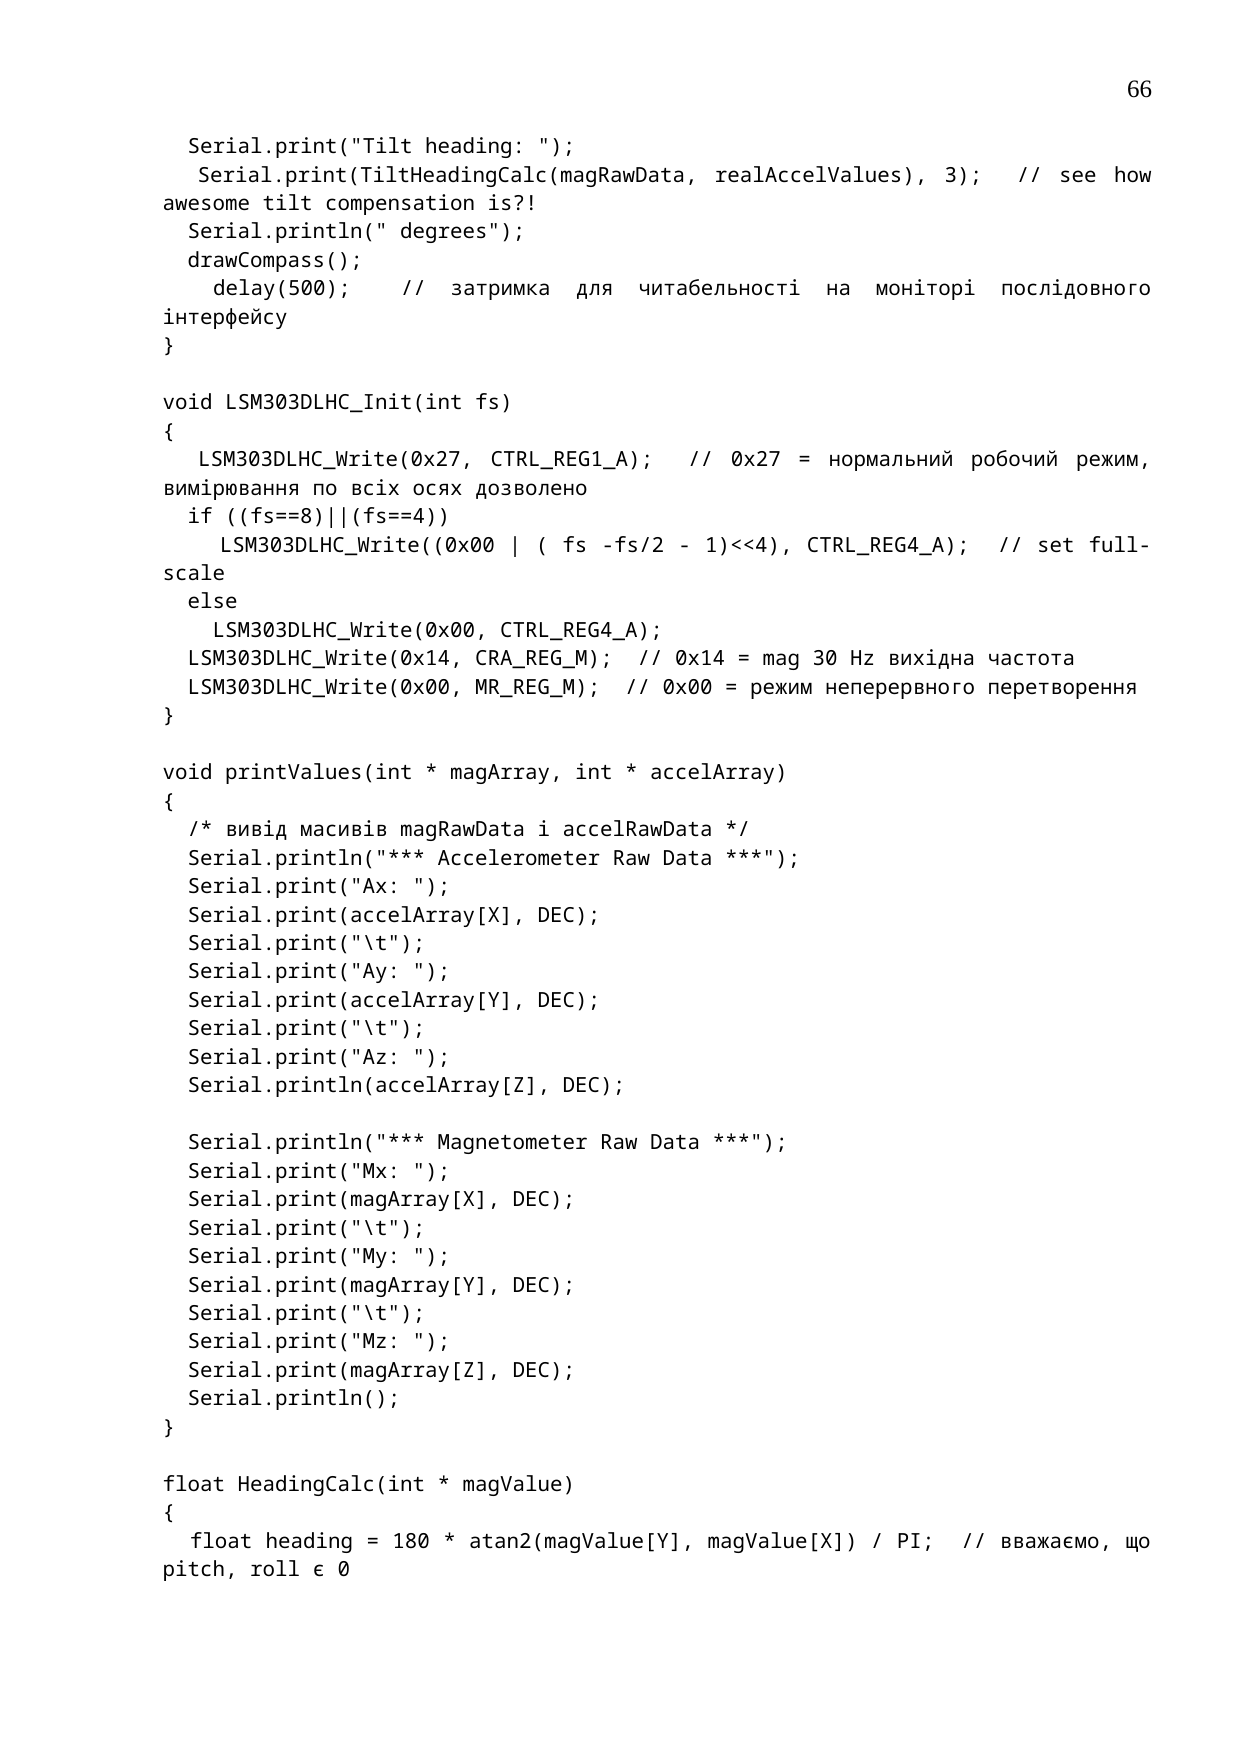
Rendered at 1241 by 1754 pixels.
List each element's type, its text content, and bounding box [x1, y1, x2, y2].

text Serial.print(magArray[X], DEC); [162, 1184, 1152, 1213]
text Serial.println("*** Accelerometer Raw Data ***"); [162, 843, 1152, 871]
text float HeadingCalc(int * magValue) [162, 1469, 1152, 1497]
text Serial.print("Mz: "); [162, 1327, 1152, 1355]
text if ((fs==8)||(fs==4)) [162, 501, 1152, 530]
text Serial.println(); [162, 1383, 1152, 1412]
text LSM303DLHC_Write(0x00, MR_REG_M); // 0x00 = режим неперервного перетворення [162, 672, 1152, 700]
text /* вивід масивів magRawData і accelRawData */ [162, 814, 1152, 843]
text LSM303DLHC_Write(0x00, CTRL_REG4_A); [162, 615, 1152, 643]
text Serial.print("\t"); [162, 928, 1152, 957]
text Serial.print("Az: "); [162, 1042, 1152, 1070]
text Serial.print(accelArray[X], DEC); [162, 900, 1152, 928]
text { [162, 416, 1152, 444]
text { [162, 786, 1152, 814]
text Serial.print("My: "); [162, 1241, 1152, 1270]
text Serial.print(magArray[Z], DEC); [162, 1355, 1152, 1383]
text } [162, 330, 1152, 359]
text LSM303DLHC_Write((0x00 | ( fs -fs/2 - 1)<<4), CTRL_REG4_A); // set full-scale [162, 530, 1152, 587]
text Serial.println(accelArray[Z], DEC); [162, 1070, 1152, 1099]
text void printValues(int * magArray, int * accelArray) [162, 757, 1152, 786]
text else [162, 587, 1152, 615]
text drawCompass(); [162, 245, 1152, 273]
text delay(500); // затримка для читабельності на моніторі послідовного інтерфейсу [162, 273, 1152, 330]
text } [162, 1412, 1152, 1440]
text LSM303DLHC_Write(0x14, CRA_REG_M); // 0x14 = mag 30 Hz вихідна частота [162, 643, 1152, 672]
text Serial.print(accelArray[Y], DEC); [162, 985, 1152, 1013]
text Serial.print("Tilt heading: "); [162, 131, 1152, 160]
text Serial.print(magArray[Y], DEC); [162, 1270, 1152, 1298]
text Serial.print("Mx: "); [162, 1156, 1152, 1184]
text Serial.print(TiltHeadingCalc(magRawData, realAccelValues), 3); // see how awesome tilt compensation is?! [162, 160, 1152, 217]
text Serial.print("Ay: "); [162, 957, 1152, 985]
text Serial.print("\t"); [162, 1213, 1152, 1241]
text Serial.print("\t"); [162, 1013, 1152, 1042]
text void LSM303DLHC_Init(int fs) [162, 387, 1152, 416]
text LSM303DLHC_Write(0x27, CTRL_REG1_A); // 0x27 = нормальний робочий режим, вимірювання по всіх осях дозволено [162, 444, 1152, 501]
text float heading = 180 * atan2(magValue[Y], magValue[X]) / PI; // вважаємо, що pitch, roll є 0 [162, 1526, 1152, 1583]
text { [162, 1497, 1152, 1526]
text Serial.println("*** Magnetometer Raw Data ***"); [162, 1127, 1152, 1156]
text Serial.println(" degrees"); [162, 217, 1152, 245]
text } [162, 700, 1152, 729]
text Serial.print("\t"); [162, 1298, 1152, 1327]
text Serial.print("Ax: "); [162, 871, 1152, 900]
